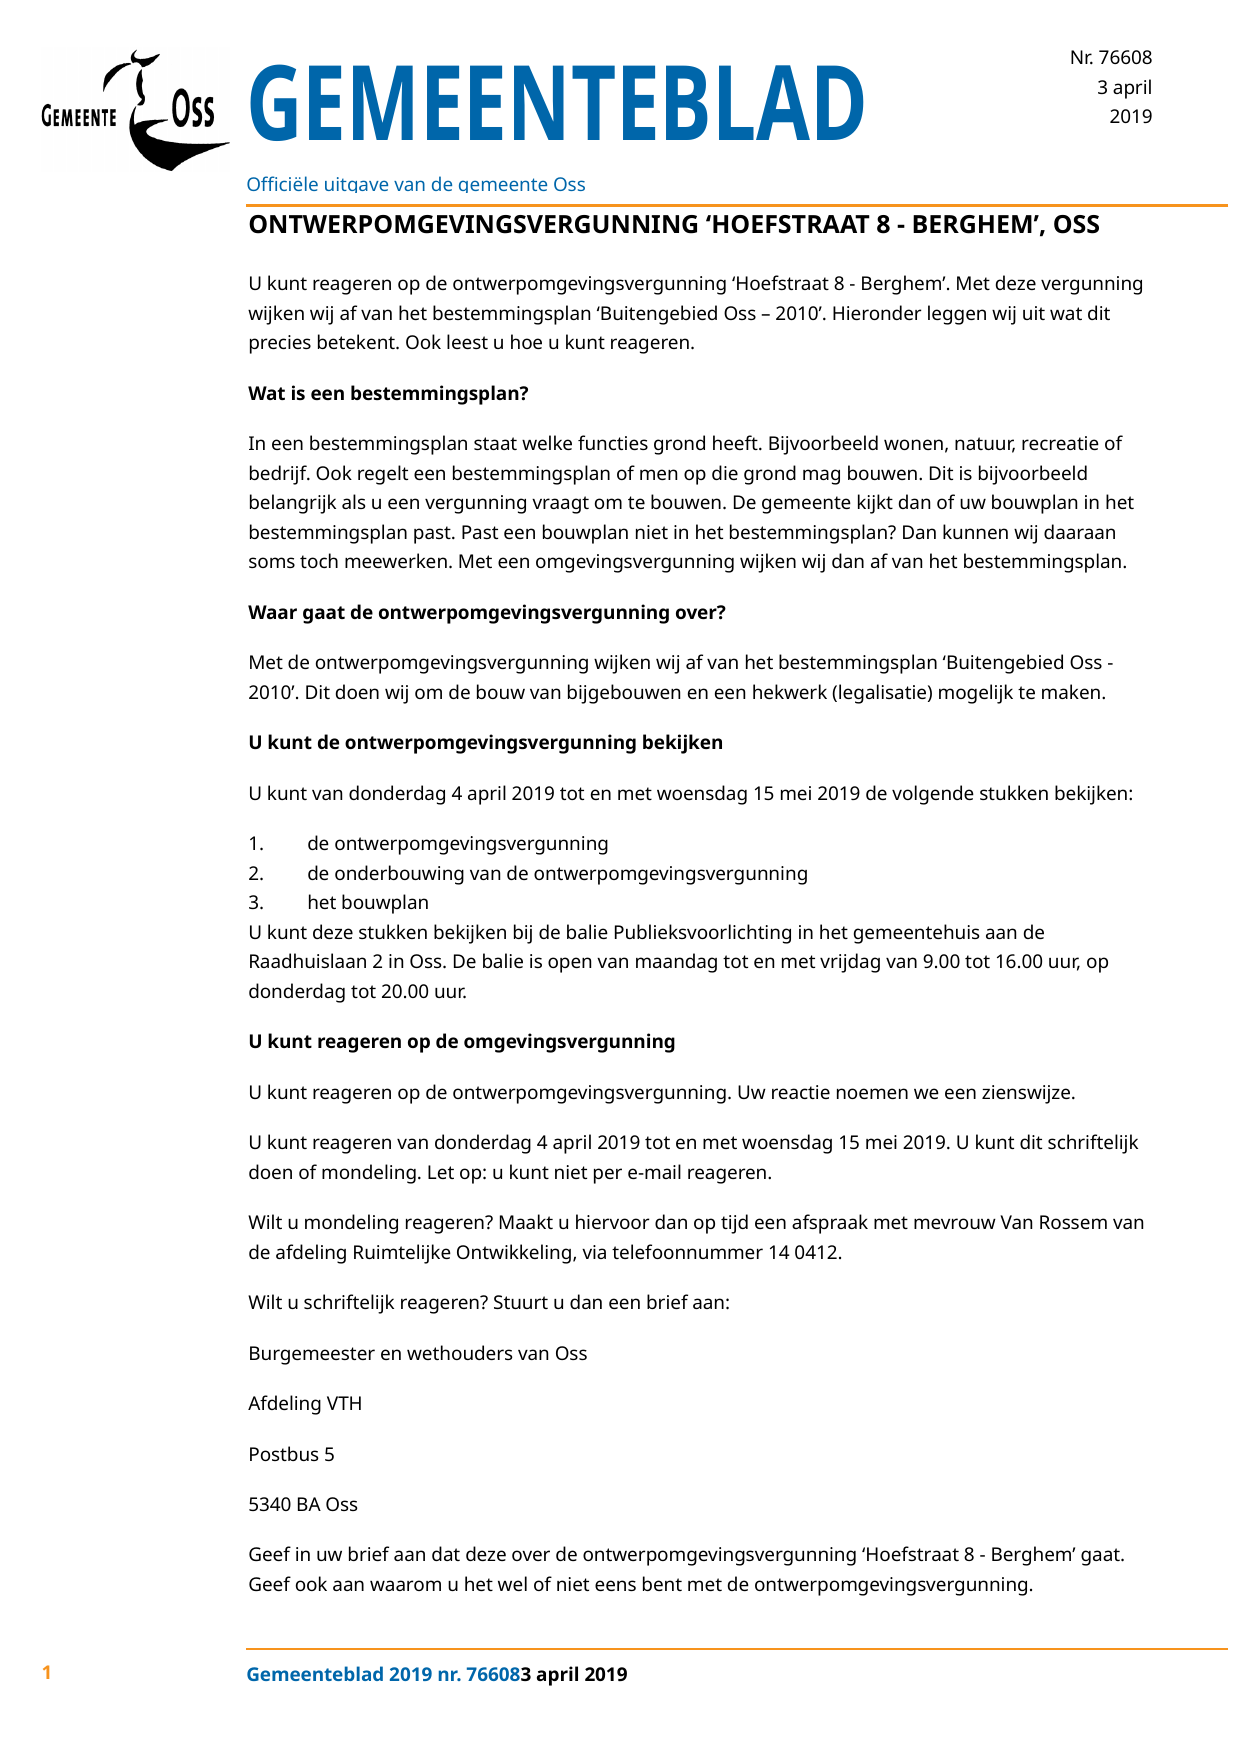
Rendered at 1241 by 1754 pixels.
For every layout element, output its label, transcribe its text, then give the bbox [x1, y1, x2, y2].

text U kunt reageren op de ontwerpomgevingsvergunning. Uw reactie noemen we een zienswijze. [248, 1079, 1152, 1105]
text U kunt de ontwerpomgevingsvergunning bekijken [248, 729, 1152, 755]
list de onderbouwing van de ontwerpomgevingsvergunning [248, 860, 1152, 886]
text Burgemeester en wethouders van Oss [248, 1340, 1152, 1366]
text Wilt u schriftelijk reageren? Stuurt u dan een brief aan: [248, 1289, 1152, 1315]
list het bouwplan [248, 889, 1152, 915]
text Wilt u mondeling reageren? Maakt u hiervoor dan op tijd een afspraak met mevrouw Van Rossem van de afdeling Ruimtelijke Ontwikkeling, via telefoonnummer 14 0412. [248, 1209, 1152, 1265]
text Afdeling VTH [248, 1390, 1152, 1416]
text Waar gaat de ontwerpomgevingsvergunning over? [248, 599, 1152, 625]
text Wat is een bestemmingsplan? [248, 380, 1152, 406]
text In een bestemmingsplan staat welke functies grond heeft. Bijvoorbeeld wonen, natuur, recreatie of bedrijf. Ook regelt een bestemmingsplan of men op die grond mag bouwen. Dit is bijvoorbeeld belangrijk als u een vergunning vraagt om te bouwen. De gemeente kijkt dan of uw bouwplan in het bestemmingsplan past. Past een bouwplan niet in het bestemmingsplan? Dan kunnen wij daaraan soms toch meewerken. Met een omgevingsvergunning wijken wij dan af van het bestemmingsplan. [248, 430, 1152, 574]
text U kunt reageren op de omgevingsvergunning [248, 1029, 1152, 1054]
text U kunt reageren van donderdag 4 april 2019 tot en met woensdag 15 mei 2019. U kunt dit schriftelijk doen of mondeling. Let op: u kunt niet per e-mail reageren. [248, 1129, 1152, 1185]
text Met de ontwerpomgevingsvergunning wijken wij af van het bestemmingsplan ‘Buitengebied Oss - 2010’. Dit doen wij om de bouw van bijgebouwen en een hekwerk (legalisatie) mogelijk te maken. [248, 649, 1152, 705]
text ONTWERPOMGEVINGSVERGUNNING ‘HOEFSTRAAT 8 - BERGHEM’, OSS [248, 207, 1152, 241]
picture [41, 47, 231, 172]
text 5340 BA Oss [248, 1491, 1152, 1517]
text Postbus 5 [248, 1441, 1152, 1466]
text U kunt van donderdag 4 april 2019 tot en met woensdag 15 mei 2019 de volgende stukken bekijken: [248, 780, 1152, 806]
text Geef in uw brief aan dat deze over de ontwerpomgevingsvergunning ‘Hoefstraat 8 - Berghem’ gaat. Geef ook aan waarom u het wel of niet eens bent met de ontwerpomgevingsvergunning. [248, 1542, 1152, 1597]
text U kunt deze stukken bekijken bij de balie Publieksvoorlichting in het gemeentehuis aan de Raadhuislaan 2 in Oss. De balie is open van maandag tot en met vrijdag van 9.00 tot 16.00 uur, op donderdag tot 20.00 uur. [248, 919, 1152, 1004]
text U kunt reageren op de ontwerpomgevingsvergunning ‘Hoefstraat 8 - Berghem’. Met deze vergunning wijken wij af van het bestemmingsplan ‘Buitengebied Oss – 2010’. Hieronder leggen wij uit wat dit precies betekent. Ook leest u hoe u kunt reageren. [248, 270, 1152, 355]
list de ontwerpomgevingsvergunning [248, 830, 1152, 856]
